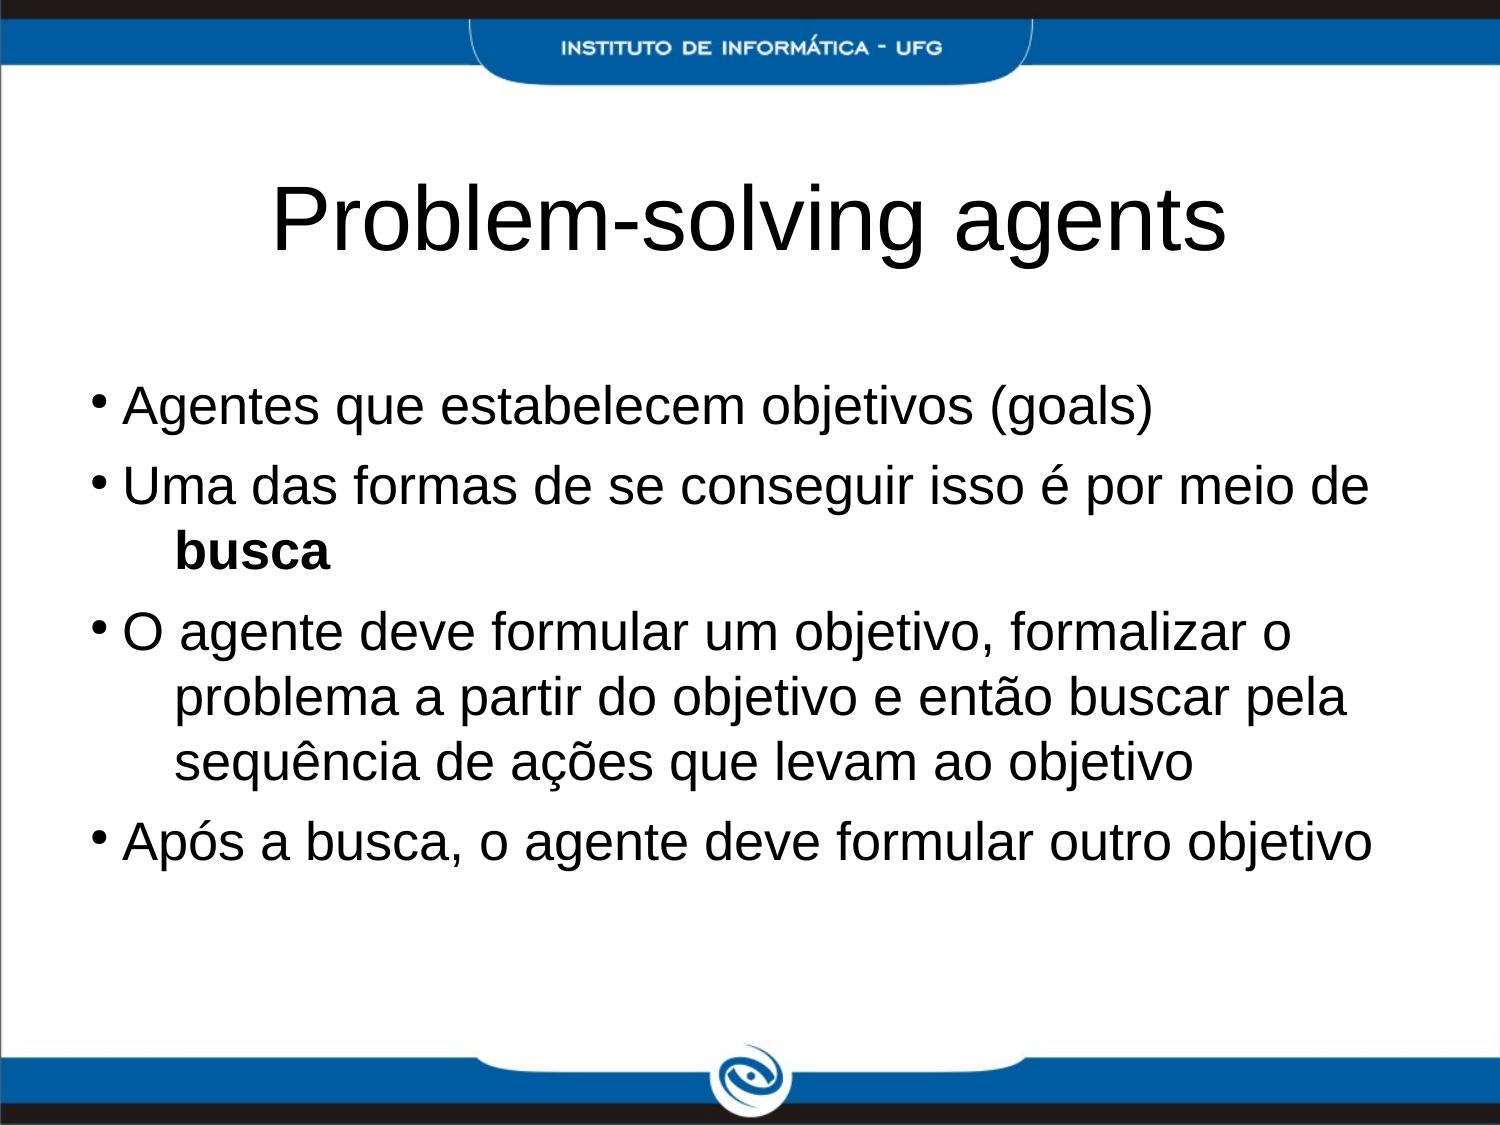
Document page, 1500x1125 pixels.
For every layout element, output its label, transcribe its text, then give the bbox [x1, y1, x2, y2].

list Agentes que estabelecem objetivos (goals) Uma das formas de se conseguir isso é por meio de busca O agente deve formular um objetivo, formalizar o problema a partir do objetivo e então buscar pela sequência de ações que levam ao objetivo Após a busca, o agente deve formular outro objetivo [75, 362, 1422, 931]
picture [0, 0, 1500, 1125]
title Problem-solving agents [75, 120, 1426, 308]
